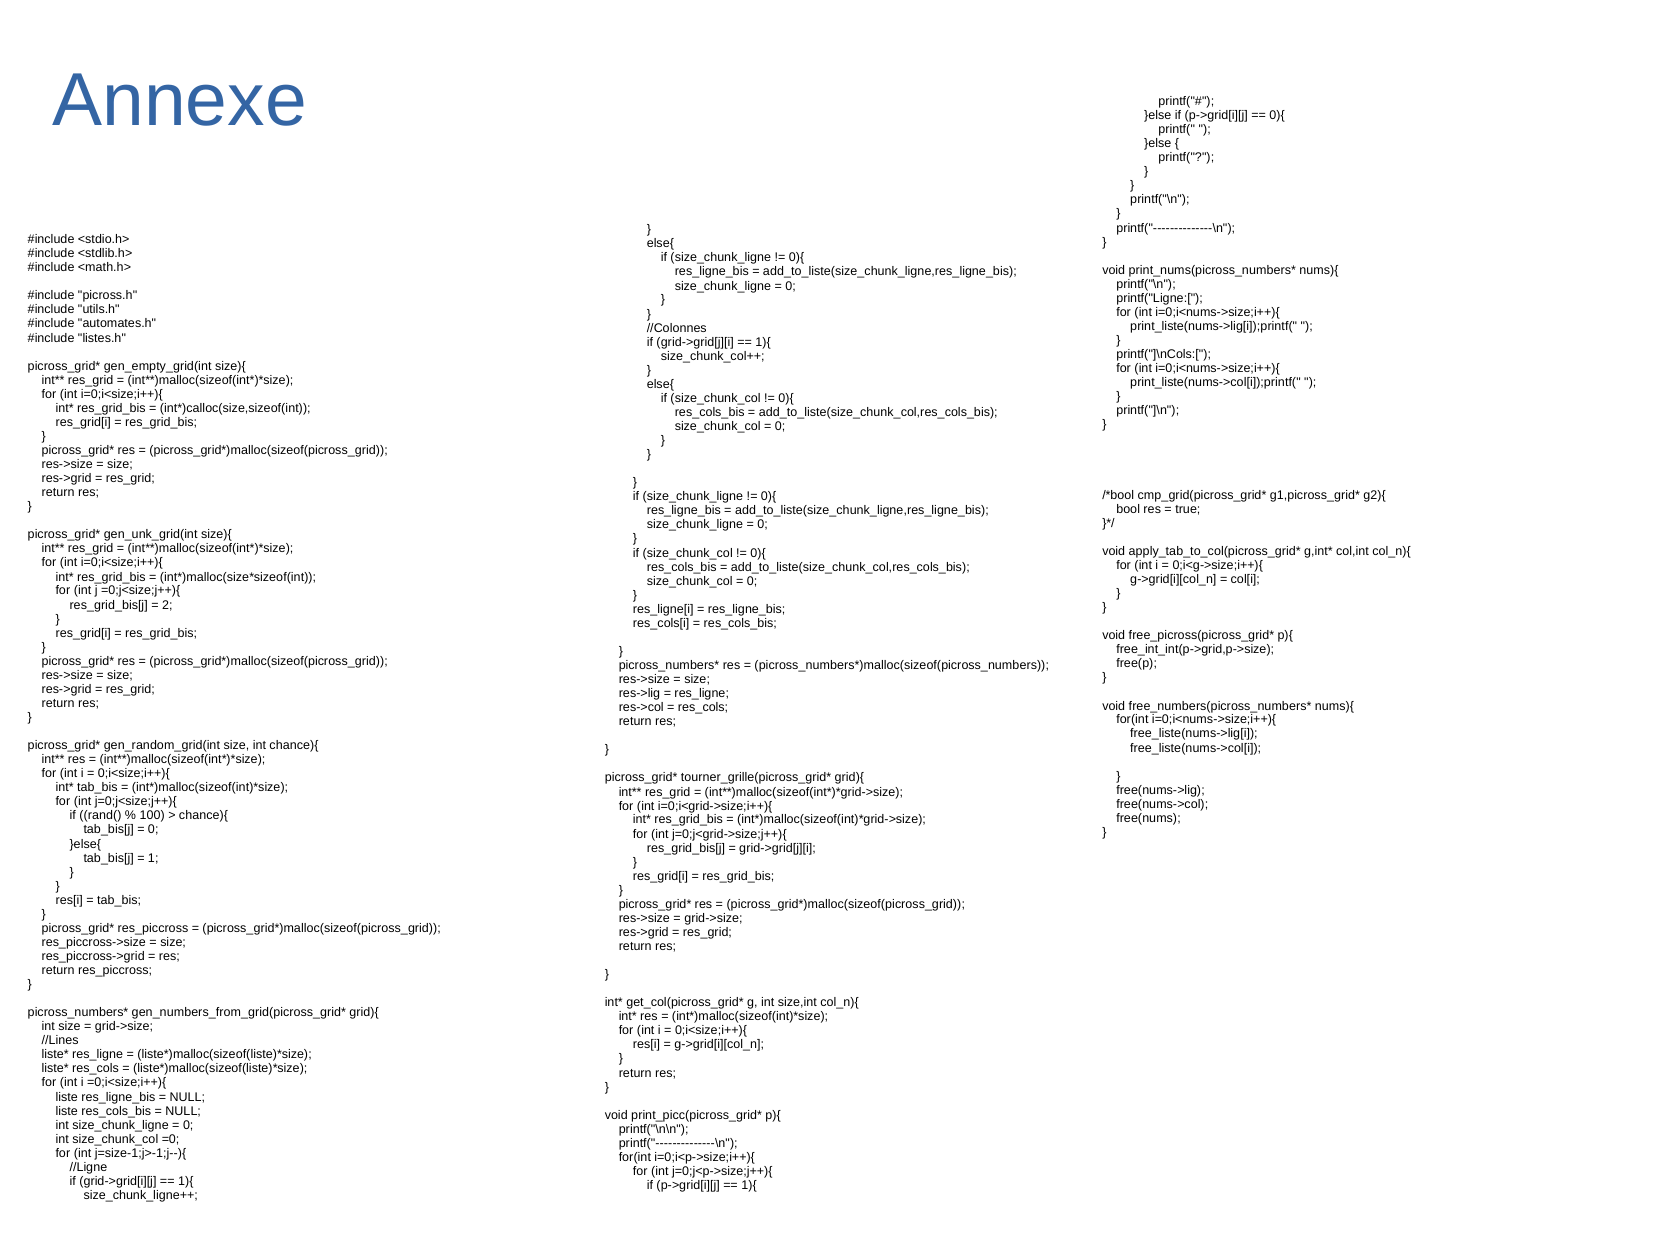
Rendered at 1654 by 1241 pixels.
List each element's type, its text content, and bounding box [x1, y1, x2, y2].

text_box Annexe [37, 50, 638, 151]
text_box } else{ if (size_chunk_ligne != 0){ res_ligne_bis = add_to_liste(size_chunk_ligne,res_ligne_bis); size_chunk_ligne = 0; } } //Colonnes if (grid->grid[j][i] == 1){ size_chunk_col++; } else{ if (size_chunk_col != 0){ res_cols_bis = add_to_liste(size_chunk_col,res_cols_bis); size_chunk_col = 0; } } } if (size_chunk_ligne != 0){ res_ligne_bis = add_to_liste(size_chunk_ligne,res_ligne_bis); size_chunk_ligne = 0; } if (size_chunk_col != 0){ res_cols_bis = add_to_liste(size_chunk_col,res_cols_bis); size_chunk_col = 0; } res_ligne[i] = res_ligne_bis; res_cols[i] = res_cols_bis; } picross_numbers* res = (picross_numbers*)malloc(sizeof(picross_numbers)); res->size = size; res->lig = res_ligne; res->col = res_cols; return res; } picross_grid* tourner_grille(picross_grid* grid){ int** res_grid = (int**)malloc(sizeof(int*)*grid->size); for (int i=0;i<grid->size;i++){ int* res_grid_bis = (int*)malloc(sizeof(int)*grid->size); for (int j=0;j<grid->size;j++){ res_grid_bis[j] = grid->grid[j][i]; } res_grid[i] = res_grid_bis; } picross_grid* res = (picross_grid*)malloc(sizeof(picross_grid)); res->size = grid->size; res->grid = res_grid; return res; } int* get_col(picross_grid* g, int size,int col_n){ int* res = (int*)malloc(sizeof(int)*size); for (int i = 0;i<size;i++){ res[i] = g->grid[i][col_n]; } return res; } void print_picc(picross_grid* p){ printf("\n\n"); printf("--------------\n"); for(int i=0;i<p->size;i++){ for (int j=0;j<p->size;j++){ if (p->grid[i][j] == 1){ [590, 215, 1061, 1241]
text_box printf("#"); }else if (p->grid[i][j] == 0){ printf(" "); }else { printf("?"); } } printf("\n"); } printf("--------------\n"); } void print_nums(picross_numbers* nums){ printf("\n"); printf("Ligne:["); for (int i=0;i<nums->size;i++){ print_liste(nums->lig[i]);printf(" "); } printf("]\nCols:["); for (int i=0;i<nums->size;i++){ print_liste(nums->col[i]);printf(" "); } printf("]\n"); } /*bool cmp_grid(picross_grid* g1,picross_grid* g2){ bool res = true; }*/ void apply_tab_to_col(picross_grid* g,int* col,int col_n){ for (int i = 0;i<g->size;i++){ g->grid[i][col_n] = col[i]; } } void free_picross(picross_grid* p){ free_int_int(p->grid,p->size); free(p); } void free_numbers(picross_numbers* nums){ for(int i=0;i<nums->size;i++){ free_liste(nums->lig[i]); free_liste(nums->col[i]); } free(nums->lig); free(nums->col); free(nums); } [1087, 86, 1425, 861]
text_box #include <stdio.h> #include <stdlib.h> #include <math.h> #include "picross.h" #include "utils.h" #include "automates.h" #include "listes.h" picross_grid* gen_empty_grid(int size){ int** res_grid = (int**)malloc(sizeof(int*)*size); for (int i=0;i<size;i++){ int* res_grid_bis = (int*)calloc(size,sizeof(int)); res_grid[i] = res_grid_bis; } picross_grid* res = (picross_grid*)malloc(sizeof(picross_grid)); res->size = size; res->grid = res_grid; return res; } picross_grid* gen_unk_grid(int size){ int** res_grid = (int**)malloc(sizeof(int*)*size); for (int i=0;i<size;i++){ int* res_grid_bis = (int*)malloc(size*sizeof(int)); for (int j =0;j<size;j++){ res_grid_bis[j] = 2; } res_grid[i] = res_grid_bis; } picross_grid* res = (picross_grid*)malloc(sizeof(picross_grid)); res->size = size; res->grid = res_grid; return res; } picross_grid* gen_random_grid(int size, int chance){ int** res = (int**)malloc(sizeof(int*)*size); for (int i = 0;i<size;i++){ int* tab_bis = (int*)malloc(sizeof(int)*size); for (int j=0;j<size;j++){ if ((rand() % 100) > chance){ tab_bis[j] = 0; }else{ tab_bis[j] = 1; } } res[i] = tab_bis; } picross_grid* res_piccross = (picross_grid*)malloc(sizeof(picross_grid)); res_piccross->size = size; res_piccross->grid = res; return res_piccross; } picross_numbers* gen_numbers_from_grid(picross_grid* grid){ int size = grid->size; //Lines liste* res_ligne = (liste*)malloc(sizeof(liste)*size); liste* res_cols = (liste*)malloc(sizeof(liste)*size); for (int i =0;i<size;i++){ liste res_ligne_bis = NULL; liste res_cols_bis = NULL; int size_chunk_ligne = 0; int size_chunk_col =0; for (int j=size-1;j>-1;j--){ //Ligne if (grid->grid[i][j] == 1){ size_chunk_ligne++; [12, 225, 590, 1241]
